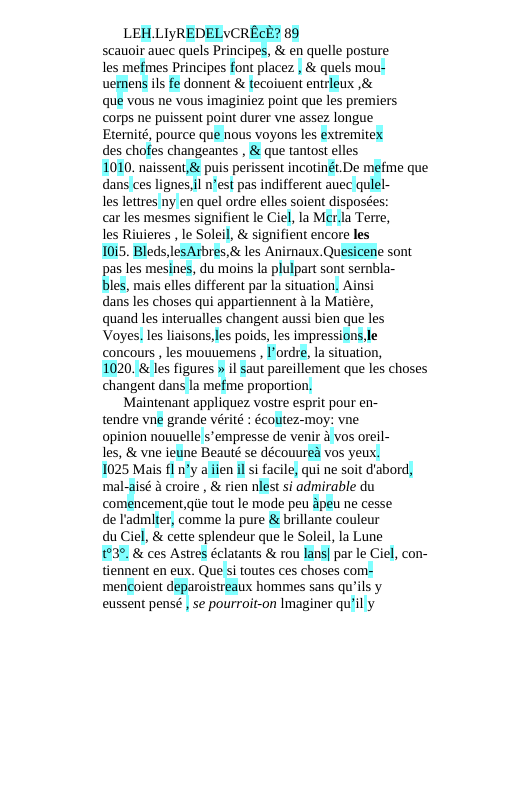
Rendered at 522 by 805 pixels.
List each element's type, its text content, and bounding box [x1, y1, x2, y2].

text Maintenant appliquez vostre esprit pour en- tendre vne grande vérité : écoutez-moy: vne opinion nouuelle s’empresse de venir à vos oreil- les, & vne ieune Beauté se découureà vos yeux. I025 Mais fl n’y a iien il si facile, qui ne soit d'abord, mal-aisé à croire , & rien nlest si admirable du comencement,qüe tout le mode peu àpeu ne cesse de l'admlter, comme la pure & brillante couleur du Ciel, & cette splendeur que le Soleil, la Lune t°3°. & ces Astres éclatants & rou lans| par le Ciel, con- tiennent en eux. Que si toutes ces choses com- mencoient deparoistreaux hommes sans qu’ils y eussent pensé , se pourroit-on lmaginer qu’il y [102, 394, 499, 612]
text LEH.LIyREDELvCRÊcÈ? 89 scauoir auec quels Principes, & en quelle posture les mefmes Principes font placez , & quels mou- uernens ils fe donnent & tecoiuent entrleux ,& que vous ne vous imaginiez point que les premiers corps ne puissent point durer vne assez longue Eternité, pource que nous voyons les extremitex des chofes changeantes , & que tantost elles 1010. naissent,& puis perissent incotinét.De mefme que dans ces lignes,il n’est pas indifferent auec qulel- les lettres ny en quel ordre elles soient disposées: car les mesmes signifient le Ciel, la Mcr.la Terre, les Riuieres , le Soleil, & signifient encore les I0i5. Bleds,lesArbres,& les Anirnaux.Quesicene sont pas les mesines, du moins la plulpart sont sernbla- bles, mais elles different par la situation. Ainsi dans les choses qui appartiennent à la Matière, quand les interualles changent aussi bien que les Voyes. les liaisons,les poids, les impressions,le concours , les mouuemens , l’ordre, la situation, 1020. & les figures » il saut pareillement que les choses changent dans la mefme proportion. [102, 25, 499, 394]
